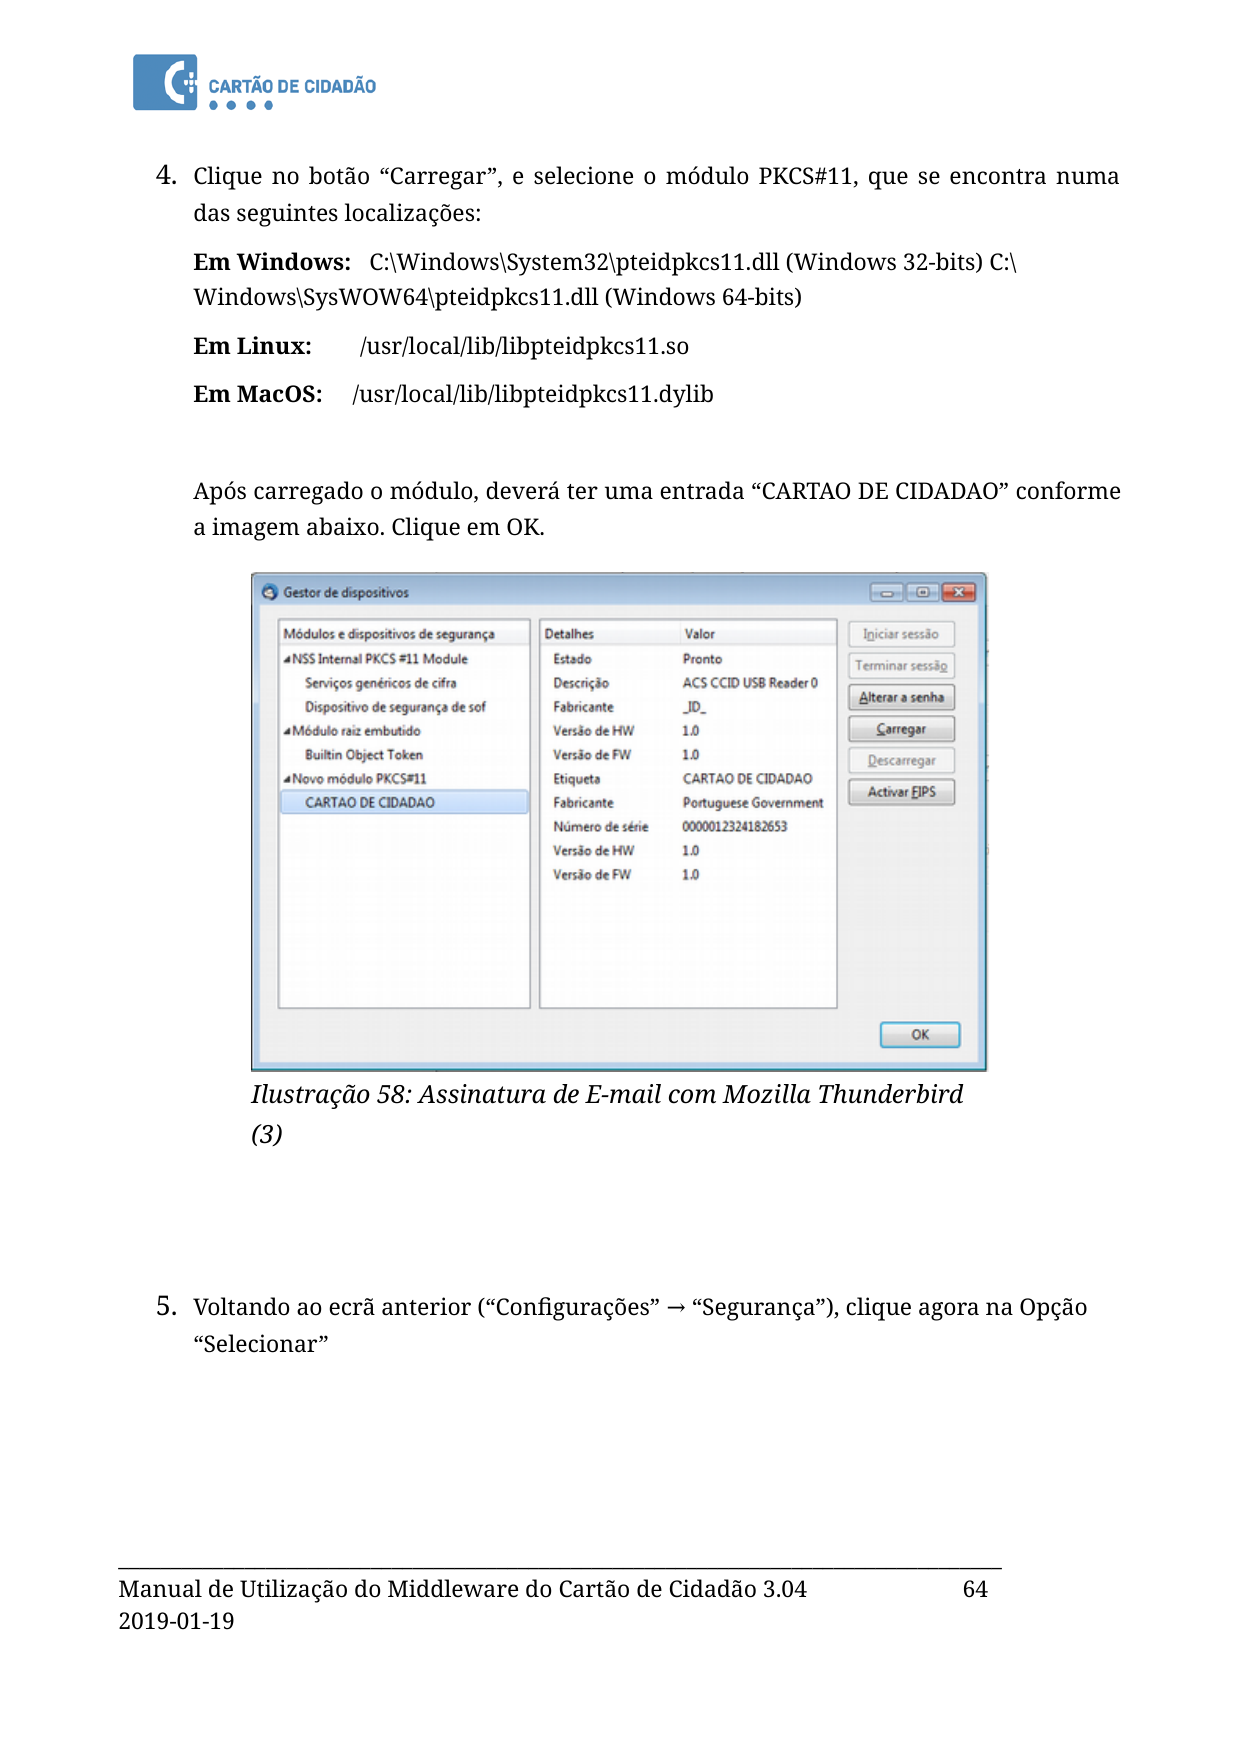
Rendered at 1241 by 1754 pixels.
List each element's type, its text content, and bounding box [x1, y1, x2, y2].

list Clique no botão “Carregar”, e selecione o módulo PKCS#11, que se encontra numa das seguintes localizações: [156, 155, 1122, 228]
list Em Windows: C:\Windows\System32\pteidpkcs11.dll (Windows 32-bits) C:\Windows\SysWOW64\pteidpkcs11.dll (Windows 64-bits) [156, 245, 1122, 313]
picture [251, 572, 990, 1072]
list Em Linux: /usr/local/lib/libpteidpkcs11.so [156, 330, 1122, 361]
picture [130, 47, 423, 118]
list Voltando ao ecrã anterior (“Configurações” → “Segurança”), clique agora na Opção “Selecionar” [156, 1286, 1122, 1359]
list Em MacOS: /usr/local/lib/libpteidpkcs11.dylib [156, 378, 1122, 409]
list Após carregado o módulo, deverá ter uma entrada “CARTAO DE CIDADAO” conforme a imagem abaixo. Clique em OK. [156, 475, 1122, 542]
text Ilustração 58: Assinatura de E-mail com Mozilla Thunderbird (3) [251, 1072, 989, 1150]
